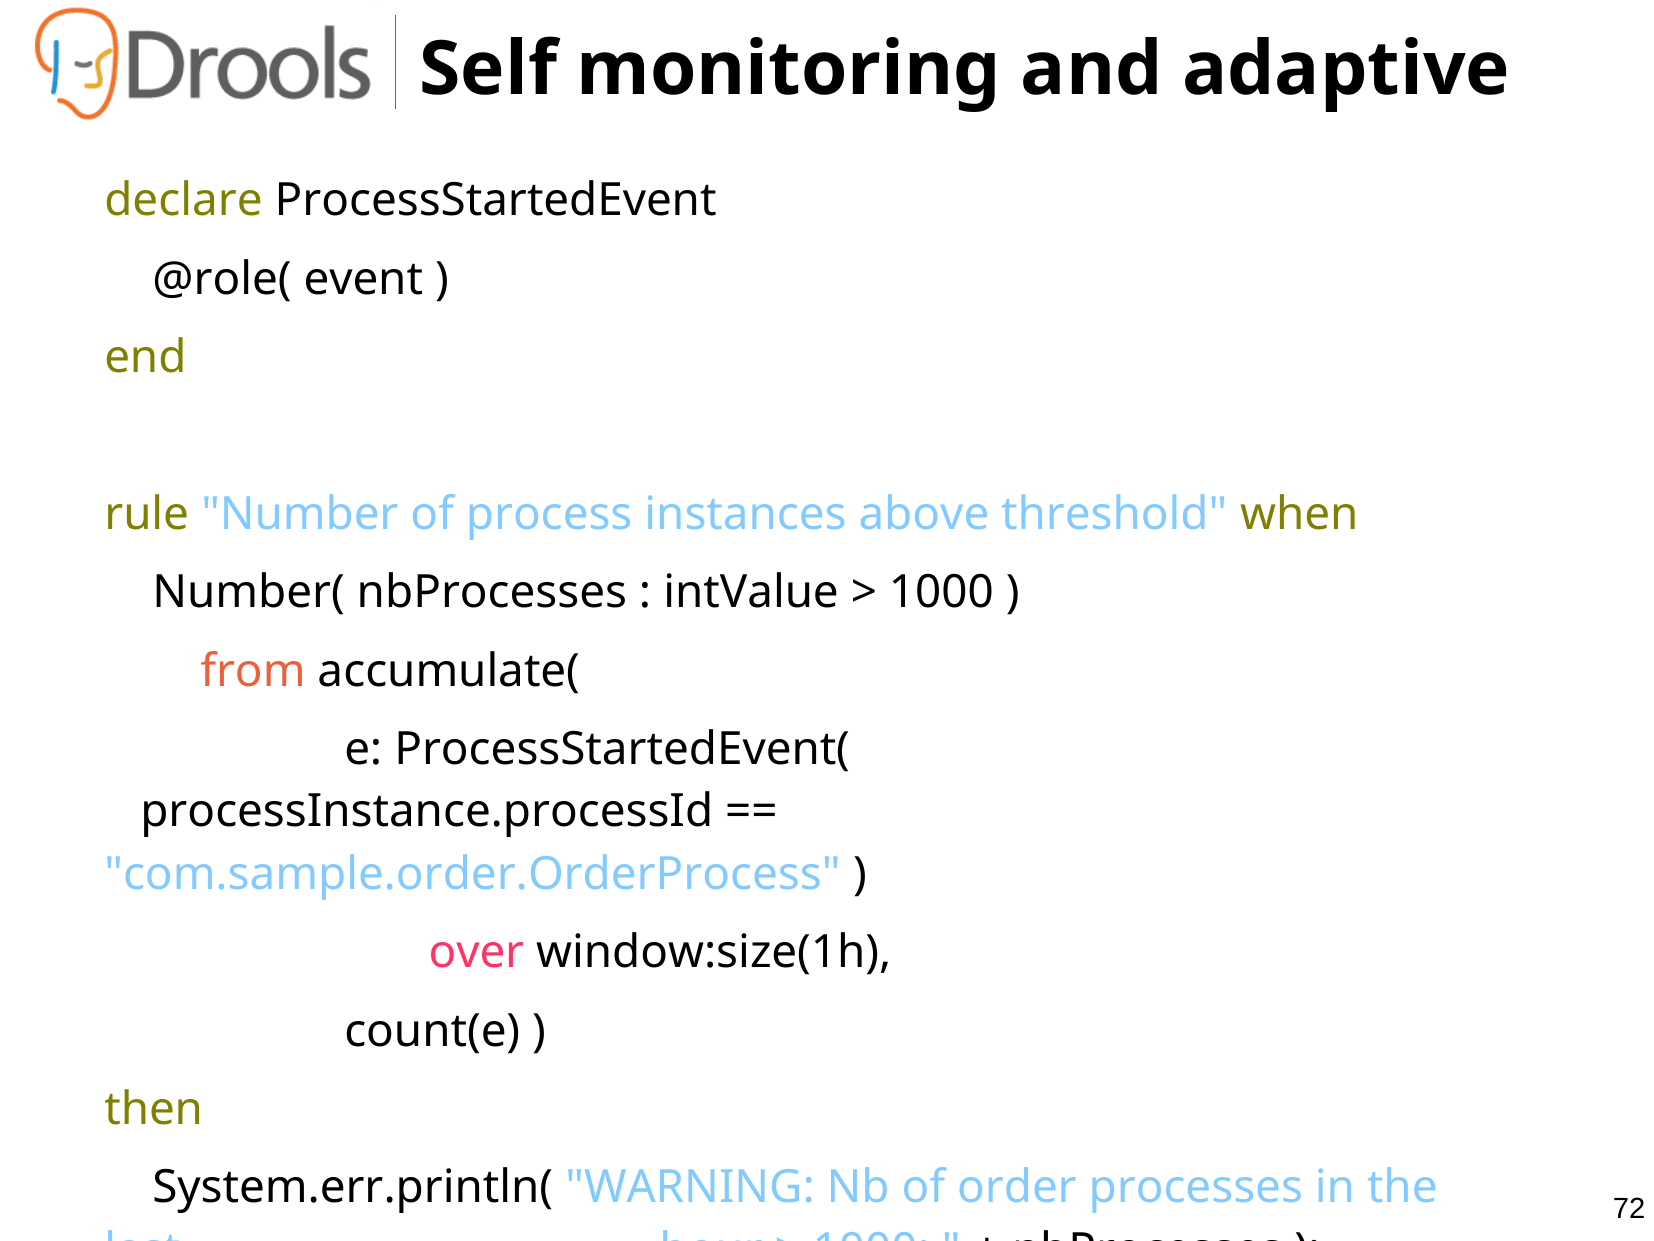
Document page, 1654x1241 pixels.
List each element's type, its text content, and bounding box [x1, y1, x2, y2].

title Self monitoring and adaptive [419, 12, 1630, 118]
list declare ProcessStartedEvent @role( event ) end rule "Number of process instances above threshold" when Number( nbProcesses : intValue > 1000 ) from accumulate( e: ProcessStartedEvent( processInstance.processId == "com.sample.order.OrderProcess" ) over window:size(1h), count(e) ) then System.err.println( "WARNING: Nb of order processes in the last hour > 1000: " + nbProcesses ); end [104, 166, 1517, 1123]
picture [29, 0, 384, 126]
